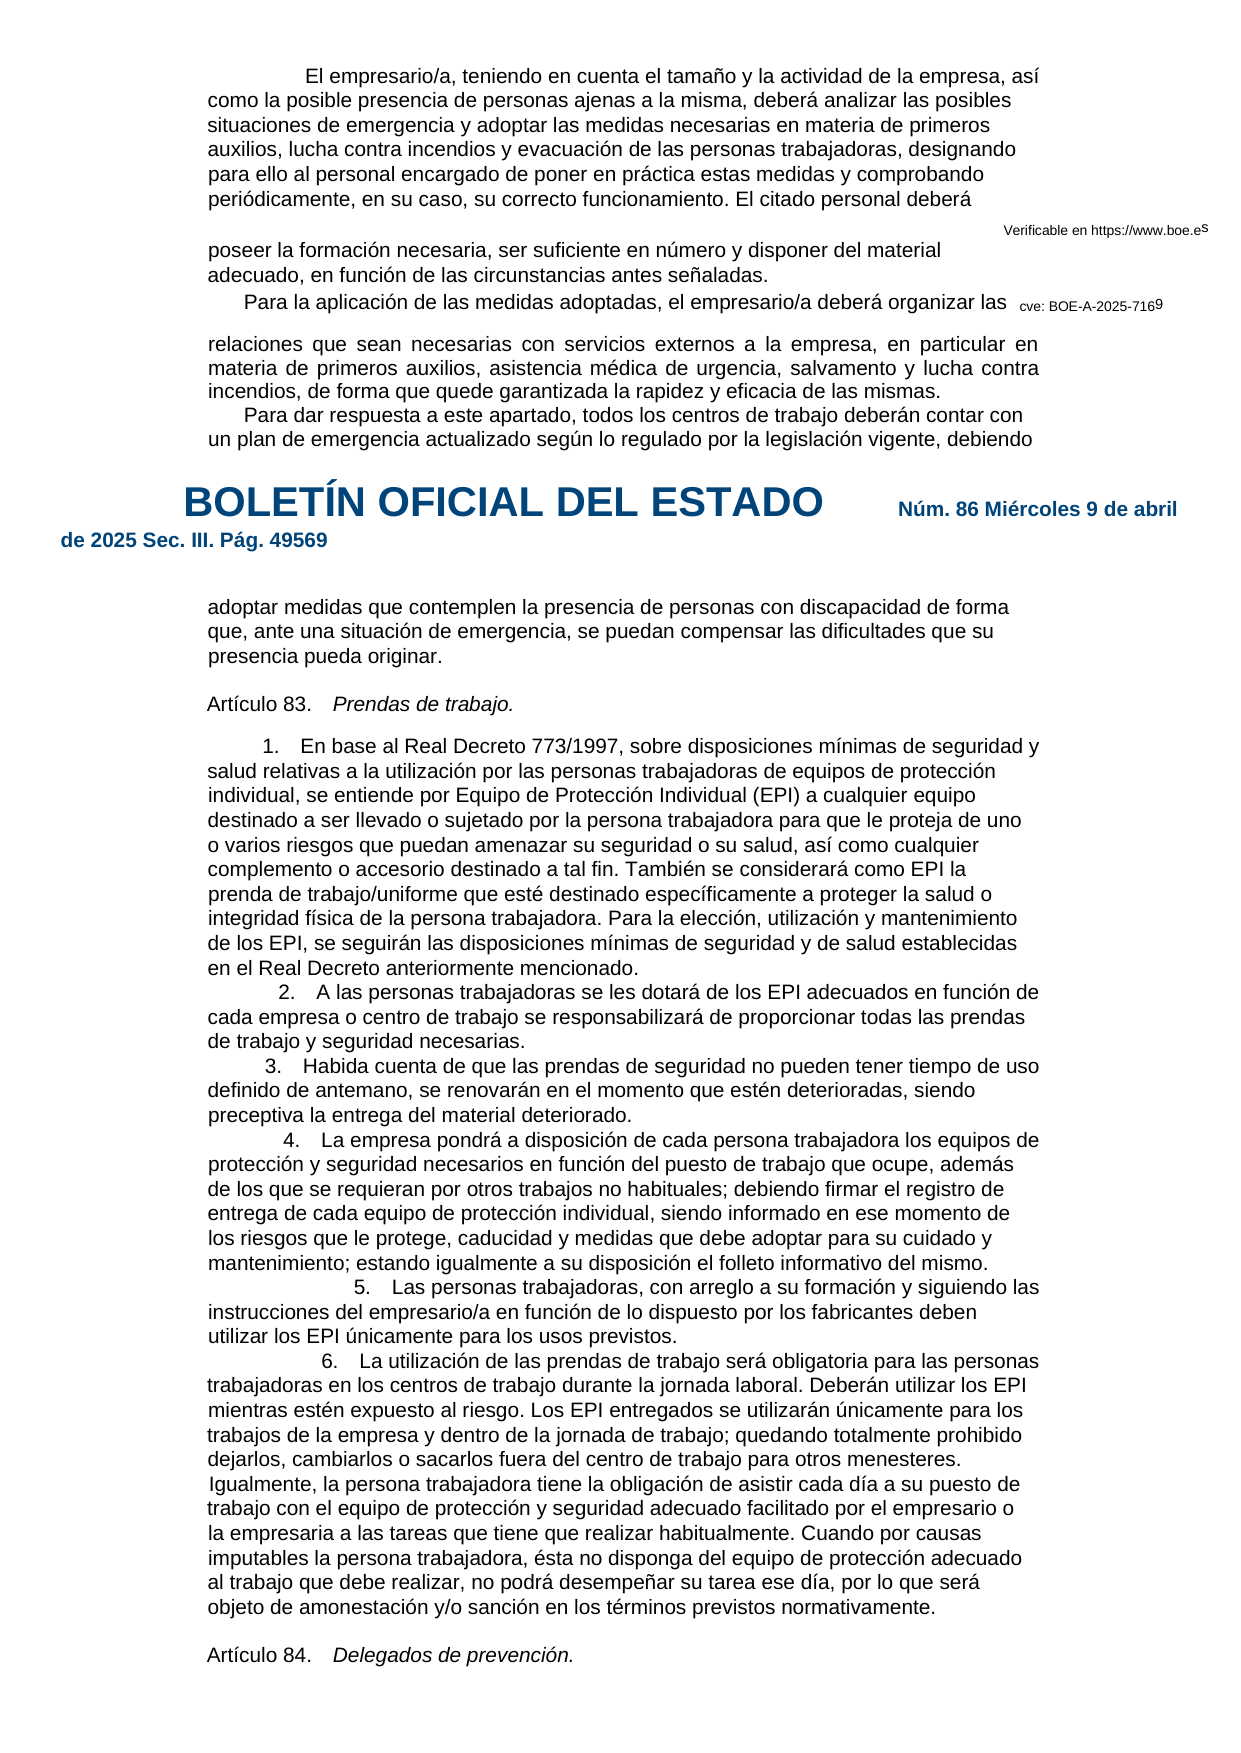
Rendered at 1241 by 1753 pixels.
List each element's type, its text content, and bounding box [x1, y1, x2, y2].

text adoptar medidas que contemplen la presencia de personas con discapacidad de forma [207, 594, 1212, 618]
text Artículo 83. Prendas de trabajo. [207, 692, 1212, 716]
text en el Real Decreto anteriormente mencionado. [207, 955, 1212, 979]
text trabajos de la empresa y dentro de la jornada de trabajo; quedando totalmente prohibido [207, 1422, 1212, 1446]
text como la posible presencia de personas ajenas a la misma, deberá analizar las posibles [207, 88, 1212, 112]
text protección y seguridad necesarios en función del puesto de trabajo que ocupe, además [208, 1152, 1212, 1176]
text individual, se entiende por Equipo de Protección Individual (EPI) a cualquier equipo [208, 783, 1212, 807]
text para ello al personal encargado de poner en práctica estas medidas y comprobando [208, 162, 1212, 186]
text cada empresa o centro de trabajo se responsabilizará de proporcionar todas las prendas [207, 1004, 1212, 1028]
text auxilios, lucha contra incendios y evacuación de las personas trabajadoras, designando [207, 137, 1212, 161]
text 2. A las personas trabajadoras se les dotará de los EPI adecuados en función de [59, 980, 1040, 1004]
text presencia pueda originar. [208, 644, 1212, 668]
text El empresario/a, teniendo en cuenta el tamaño y la actividad de la empresa, así [59, 63, 1040, 87]
text de los EPI, se seguirán las disposiciones mínimas de seguridad y de salud establecidas [207, 931, 1212, 955]
text Artículo 84. Delegados de prevención. [207, 1643, 1212, 1667]
text la empresaria a las tareas que tiene que realizar habitualmente. Cuando por causas [208, 1521, 1212, 1545]
text utilizar los EPI únicamente para los usos previstos. [208, 1324, 1212, 1348]
text destinado a ser llevado o sujetado por la persona trabajadora para que le proteja de uno [207, 808, 1212, 832]
text de los que se requieran por otros trabajos no habituales; debiendo firmar el registro de [207, 1177, 1212, 1201]
text 3. Habida cuenta de que las prendas de seguridad no pueden tener tiempo de uso [59, 1054, 1040, 1078]
text mientras estén expuesto al riesgo. Los EPI entregados se utilizarán únicamente para los [208, 1398, 1212, 1422]
text adecuado, en función de las circunstancias antes señaladas. [207, 263, 1212, 287]
text preceptiva la entrega del material deteriorado. [208, 1103, 1212, 1127]
text integridad física de la persona trabajadora. Para la elección, utilización y mantenimiento [208, 906, 1212, 930]
text dejarlos, cambiarlos o sacarlos fuera del centro de trabajo para otros menesteres. [207, 1447, 1212, 1471]
text o varios riesgos que puedan amenazar su seguridad o su salud, así como cualquier [207, 832, 1212, 856]
text 5. Las personas trabajadoras, con arreglo a su formación y siguiendo las [59, 1275, 1040, 1299]
text 6. La utilización de las prendas de trabajo será obligatoria para las personas [59, 1349, 1040, 1373]
text los riesgos que le protege, caducidad y medidas que debe adoptar para su cuidado y [208, 1226, 1212, 1250]
text Verificable en https://www.boe.es [59, 210, 1208, 238]
text Para la aplicación de las medidas adoptadas, el empresario/a deberá organizar las cve: BOE-A-2025-7169 [244, 287, 1196, 315]
text de trabajo y seguridad necesarias. [207, 1029, 1212, 1053]
text trabajo con el equipo de protección y seguridad adecuado facilitado por el empresario o [207, 1496, 1212, 1520]
text al trabajo que debe realizar, no podrá desempeñar su tarea ese día, por lo que será [207, 1570, 1212, 1594]
text objeto de amonestación y/o sanción en los términos previstos normativamente. [207, 1594, 1212, 1618]
text periódicamente, en su caso, su correcto funcionamiento. El citado personal deberá [208, 186, 1212, 210]
text Para dar respuesta a este apartado, todos los centros de trabajo deberán contar con un plan de emergencia actualizado según lo regulado por la legislación vigente, debiendo [208, 404, 1040, 451]
text 4. La empresa pondrá a disposición de cada persona trabajadora los equipos de [59, 1127, 1040, 1151]
text 1. En base al Real Decreto 773/1997, sobre disposiciones mínimas de seguridad y [59, 734, 1040, 758]
text prenda de trabajo/uniforme que esté destinado específicamente a proteger la salud o [208, 882, 1212, 906]
text situaciones de emergencia y adoptar las medidas necesarias en materia de primeros [207, 113, 1212, 137]
text que, ante una situación de emergencia, se puedan compensar las dificultades que su [207, 619, 1212, 643]
text entrega de cada equipo de protección individual, siendo informado en ese momento de [207, 1201, 1212, 1225]
text imputables la persona trabajadora, ésta no disponga del equipo de protección adecuado [208, 1545, 1212, 1569]
text mantenimiento; estando igualmente a su disposición el folleto informativo del mismo. [208, 1250, 1212, 1274]
text salud relativas a la utilización por las personas trabajadoras de equipos de protección [207, 759, 1212, 783]
text poseer la formación necesaria, ser suficiente en número y disponer del material [208, 238, 1212, 262]
text Igualmente, la persona trabajadora tiene la obligación de asistir cada día a su puesto de [208, 1472, 1212, 1496]
picture [58, 465, 183, 517]
picture [835, 451, 898, 517]
text definido de antemano, se renovarán en el momento que estén deterioradas, siendo [207, 1078, 1212, 1102]
text instrucciones del empresario/a en función de lo dispuesto por los fabricantes deben [208, 1299, 1212, 1323]
text BOLETÍN OFICIAL DEL ESTADO Núm. 86 Miércoles 9 de abril de 2025 Sec. III. Pág. 49569 [59, 475, 1182, 552]
text complemento o accesorio destinado a tal fin. También se considerará como EPI la [207, 857, 1212, 881]
text trabajadoras en los centros de trabajo durante la jornada laboral. Deberán utilizar los EPI [207, 1373, 1212, 1397]
text relaciones que sean necesarias con servicios externos a la empresa, en particular en materia de primeros auxilios, asistencia médica de urgencia, salvamento y lucha contra incendios, de forma que quede garantizada la rapidez y eficacia de las mismas. [208, 332, 1040, 403]
